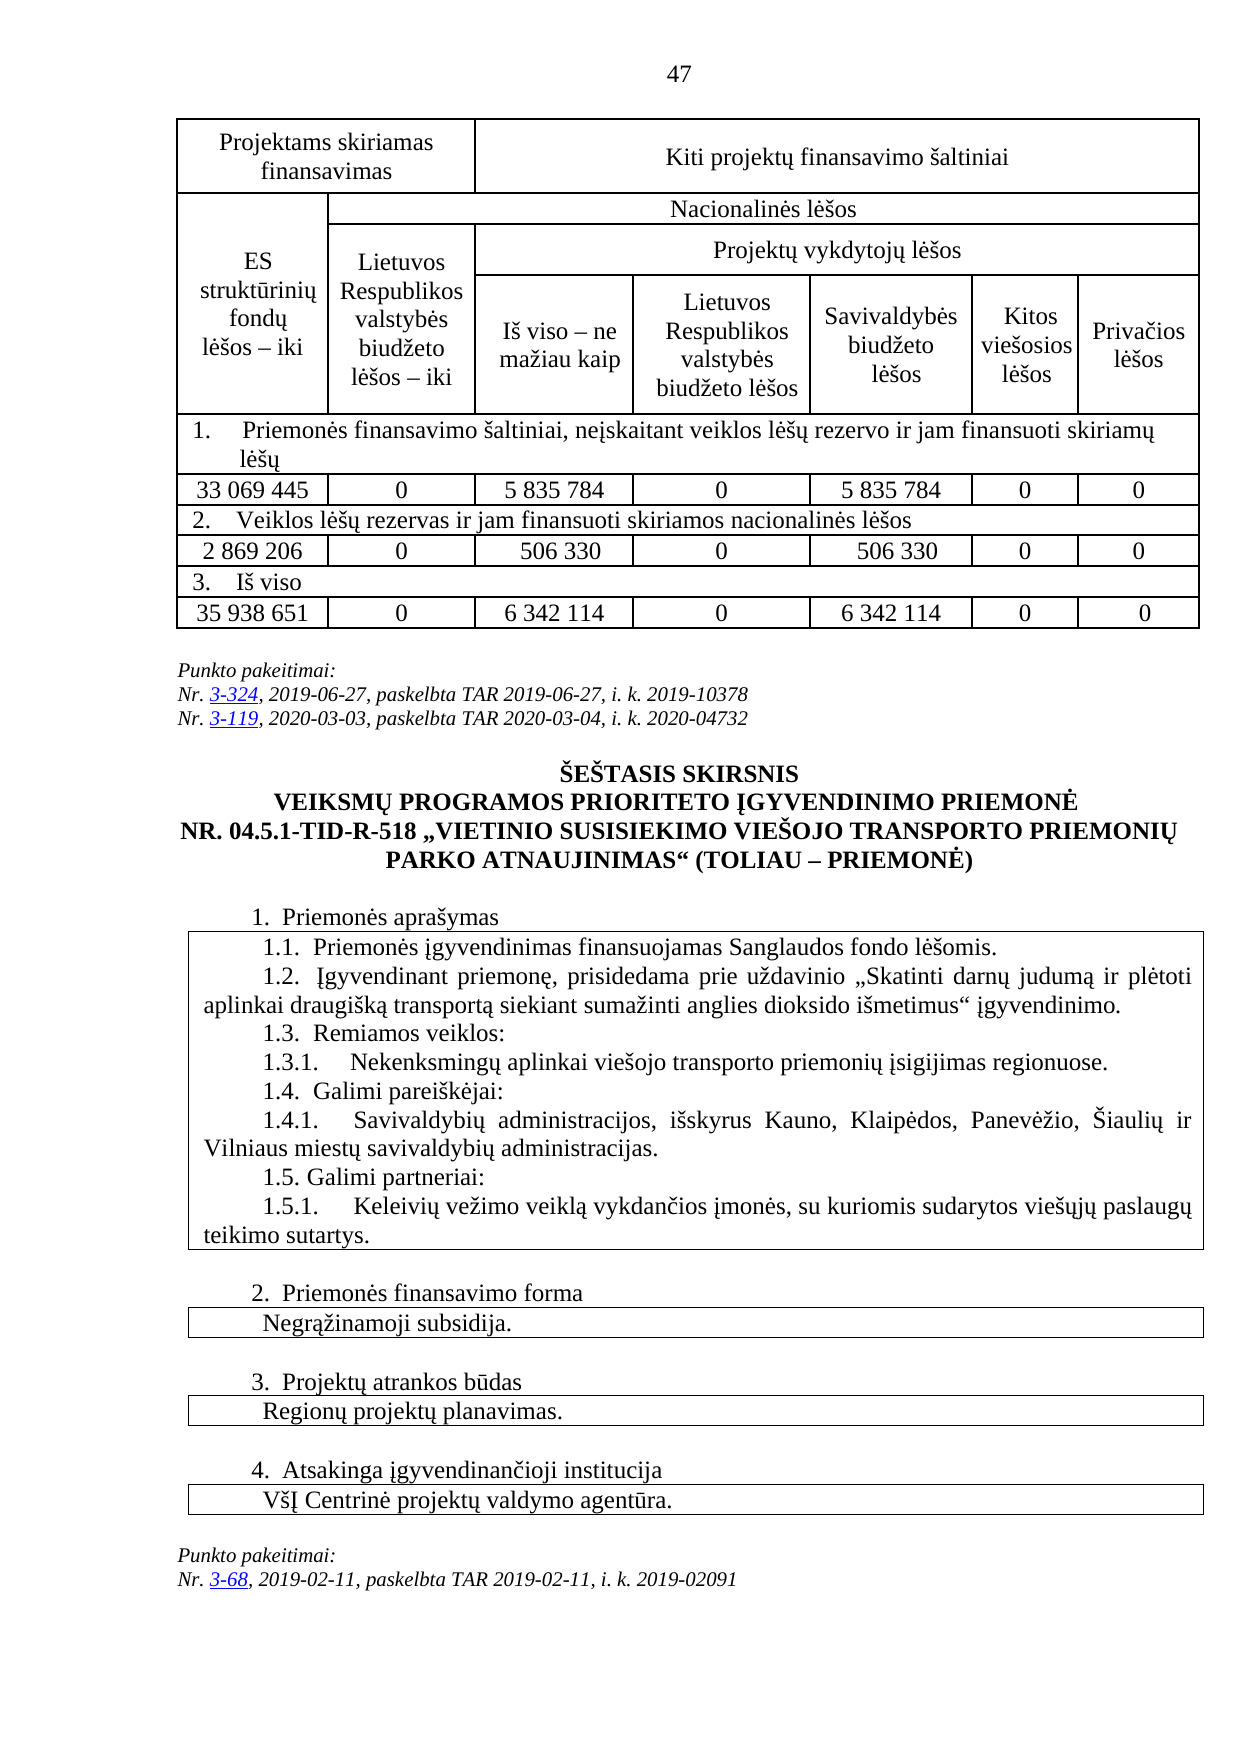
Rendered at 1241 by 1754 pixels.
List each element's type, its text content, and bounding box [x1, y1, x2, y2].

table_cell 2 869 206 [178, 536, 327, 565]
text NR. 04.5.1-TID-R-518 „Vietinio susisiekimo viešojo transporto priemonių parko atnaujinimas“ (TOLIAU – priemonė) [177, 816, 1181, 874]
table_cell 1.3. Remiamos veiklos: 1.3.1. Nekenksmingų aplinkai viešojo transporto priemonių įsigijimas regionuose. [189, 1019, 1203, 1076]
table_cell Projektų vykdytojų lėšos [476, 225, 1198, 274]
table_cell 0 [973, 475, 1077, 503]
table_cell 2. Veiklos lėšų rezervas ir jam finansuoti skiriamos nacionalinės lėšos [178, 506, 1198, 534]
table_cell 5 835 784 [811, 475, 971, 503]
text Nr. 3-324, 2019-06-27, paskelbta TAR 2019-06-27, i. k. 2019-10378 [177, 682, 1181, 706]
table_cell Kitos viešosios lėšos [973, 276, 1077, 413]
text Nr. 3-119, 2020-03-03, paskelbta TAR 2020-03-04, i. k. 2020-04732 [177, 706, 1181, 730]
table_header Negrąžinamoji subsidija. [189, 1308, 1203, 1337]
table_cell ES struktūrinių fondų lėšos – iki [178, 194, 327, 413]
table_cell Nacionalinės lėšos [329, 194, 1198, 222]
table_header 1.1. Priemonės įgyvendinimas finansuojamas Sanglaudos fondo lėšomis. [189, 932, 1203, 961]
table_cell 1.4. Galimi pareiškėjai: 1.4.1. Savivaldybių administracijos, išskyrus Kauno, Klaipėdos, Panevėžio, Šiaulių ir Vilniaus miestų savivaldybių administracijas. [189, 1076, 1203, 1162]
table_cell 0 [1079, 536, 1198, 565]
table_header Kiti projektų finansavimo šaltiniai [476, 120, 1198, 192]
table_header Projektams skiriamas finansavimas [178, 120, 474, 192]
text 2. Priemonės finansavimo forma [251, 1278, 1181, 1307]
table_cell Lietuvos Respublikos valstybės biudžeto lėšos – iki [329, 225, 474, 413]
text 4. Atsakinga įgyvendinančioji institucija [251, 1455, 1181, 1484]
table_cell 0 [1079, 475, 1198, 503]
table_cell 6 342 114 [476, 598, 632, 627]
text 1. Priemonės aprašymas [251, 902, 1181, 931]
text Punkto pakeitimai: [177, 1543, 1181, 1567]
table_header Regionų projektų planavimas. [189, 1396, 1203, 1425]
table_cell 0 [634, 475, 809, 503]
table_cell Savivaldybės biudžeto lėšos [811, 276, 971, 413]
table_cell 506 330 [811, 536, 971, 565]
table_cell 0 [329, 475, 474, 503]
table_cell Iš viso – ne mažiau kaip [476, 276, 632, 413]
table_cell 0 [973, 536, 1077, 565]
text ŠEŠTASIS SKIRSNIS [177, 759, 1181, 787]
table_cell 0 [973, 598, 1077, 627]
table_cell 0 [1079, 598, 1198, 627]
table_cell 3. Iš viso [178, 567, 1198, 596]
table_cell 33 069 445 [178, 475, 327, 503]
table_cell 35 938 651 [178, 598, 327, 627]
table_cell 1. Priemonės finansavimo šaltiniai, neįskaitant veiklos lėšų rezervo ir jam finansuoti skiriamų lėšų [178, 415, 1198, 473]
table_cell 0 [634, 598, 809, 627]
table_cell 0 [329, 536, 474, 565]
table_cell Lietuvos Respublikos valstybės biudžeto lėšos [634, 276, 809, 413]
table_cell 506 330 [476, 536, 632, 565]
table_cell 5 835 784 [476, 475, 632, 503]
table_cell Privačios lėšos [1079, 276, 1198, 413]
table_cell 0 [329, 598, 474, 627]
text 3. Projektų atrankos būdas [251, 1367, 1181, 1395]
table_cell 0 [634, 536, 809, 565]
text Nr. 3-68, 2019-02-11, paskelbta TAR 2019-02-11, i. k. 2019-02091 [177, 1567, 1181, 1591]
text Punkto pakeitimai: [177, 658, 1181, 682]
table_cell 1.2. Įgyvendinant priemonę, prisidedama prie uždavinio „Skatinti darnų judumą ir plėtoti aplinkai draugišką transportą siekiant sumažinti anglies dioksido išmetimus“ įgyvendinimo. [189, 961, 1203, 1018]
table_header VšĮ Centrinė projektų valdymo agentūra. [189, 1485, 1203, 1513]
table_cell 1.5. Galimi partneriai: 1.5.1. Keleivių vežimo veiklą vykdančios įmonės, su kuriomis sudarytos viešųjų paslaugų teikimo sutartys. [189, 1162, 1203, 1248]
text VEIKSMŲ PROGRAMOS PRIORITETO ĮGYVENDINIMO PRIEMONĖ [177, 787, 1181, 816]
table_cell 6 342 114 [811, 598, 971, 627]
